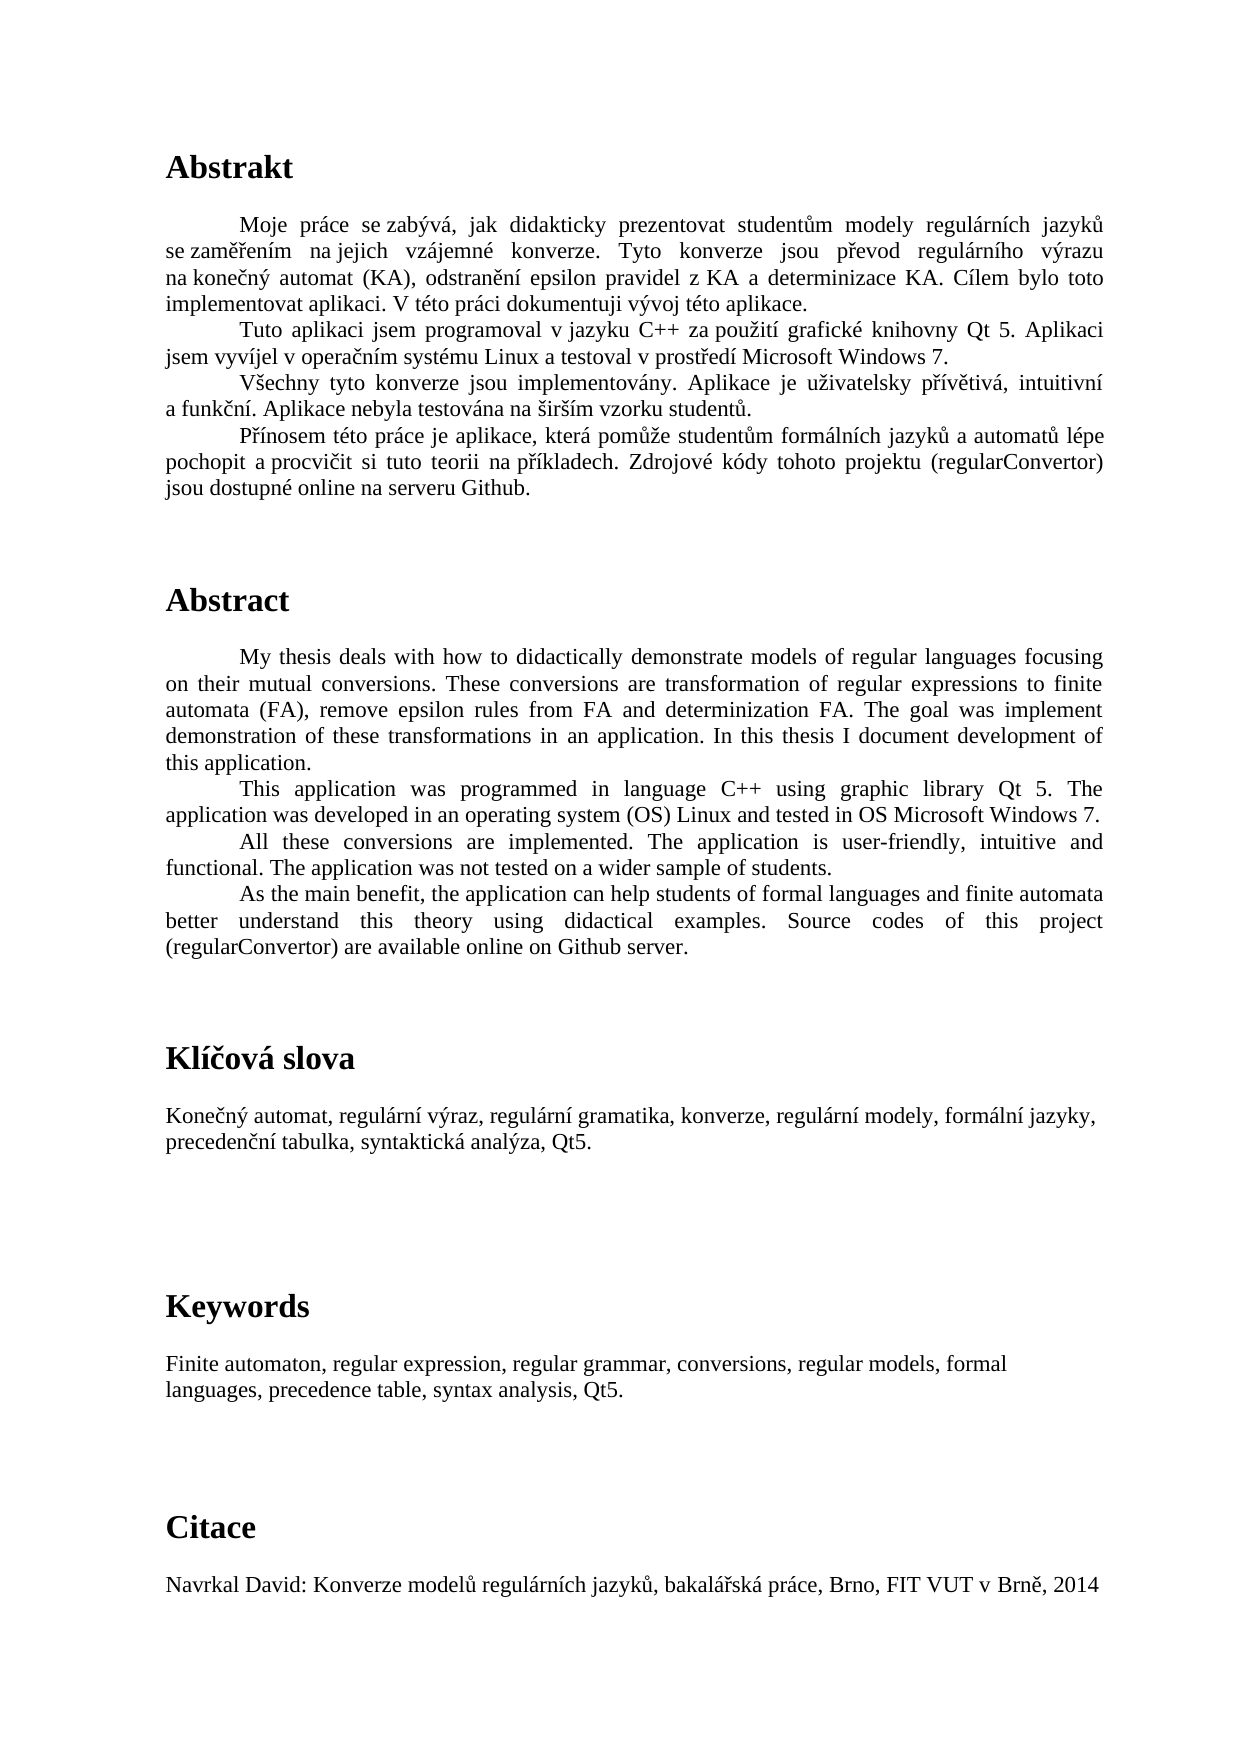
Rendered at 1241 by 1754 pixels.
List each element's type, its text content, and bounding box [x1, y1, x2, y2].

text This application was programmed in language C++ using graphic library Qt 5. The application was developed in an operating system (OS) Linux and tested in OS Microsoft Windows 7. [165, 775, 1104, 828]
text Tuto aplikaci jsem programoval v jazyku C++ za použití grafické knihovny Qt 5. Aplikaci jsem vyvíjel v operačním systému Linux a testoval v prostředí Microsoft Windows 7. [165, 316, 1104, 369]
text All these conversions are implemented. The application is user-friendly, intuitive and functional. The application was not tested on a wider sample of students. [165, 828, 1104, 880]
text Přínosem této práce je aplikace, která pomůže studentům formálních jazyků a automatů lépe pochopit a procvičit si tuto teorii na příkladech. Zdrojové kódy tohoto projektu (regularConvertor) jsou dostupné online na serveru Github. [165, 422, 1104, 501]
text As the main benefit, the application can help students of formal languages and finite automata better understand this theory using didactical examples. Source codes of this project (regularConvertor) are available online on Github server. [165, 880, 1104, 959]
text languages, precedence table, syntax analysis, Qt5. [165, 1376, 1104, 1402]
text Klíčová slova [165, 1038, 1104, 1077]
text Moje práce se zabývá, jak didakticky prezentovat studentům modely regulárních jazyků se zaměřením na jejich vzájemné konverze. Tyto konverze jsou převod regulárního výrazu na konečný automat (KA), odstranění epsilon pravidel z KA a determinizace KA. Cílem bylo toto implementovat aplikaci. V této práci dokumentuji vývoj této aplikace. [165, 211, 1104, 316]
text Konečný automat, regulární výraz, regulární gramatika, konverze, regulární modely, formální jazyky, [165, 1102, 1104, 1128]
text Abstract [165, 580, 1104, 618]
text precedenční tabulka, syntaktická analýza, Qt5. [165, 1128, 1104, 1154]
text Navrkal David: Konverze modelů regulárních jazyků, bakalářská práce, Brno, FIT VUT v Brně, 2014 [165, 1571, 1104, 1597]
text Finite automaton, regular expression, regular grammar, conversions, regular models, formal [165, 1350, 1104, 1376]
text Abstrakt [165, 148, 1104, 186]
text Všechny tyto konverze jsou implementovány. Aplikace je uživatelsky přívětivá, intuitivní a funkční. Aplikace nebyla testována na širším vzorku studentů. [165, 369, 1104, 422]
text Keywords [165, 1286, 1104, 1325]
text My thesis deals with how to didactically demonstrate models of regular languages focusing on their mutual conversions. These conversions are transformation of regular expressions to finite automata (FA), remove epsilon rules from FA and determinization FA. The goal was implement demonstration of these transformations in an application. In this thesis I document development of this application. [165, 643, 1104, 775]
text Citace [165, 1508, 1104, 1546]
